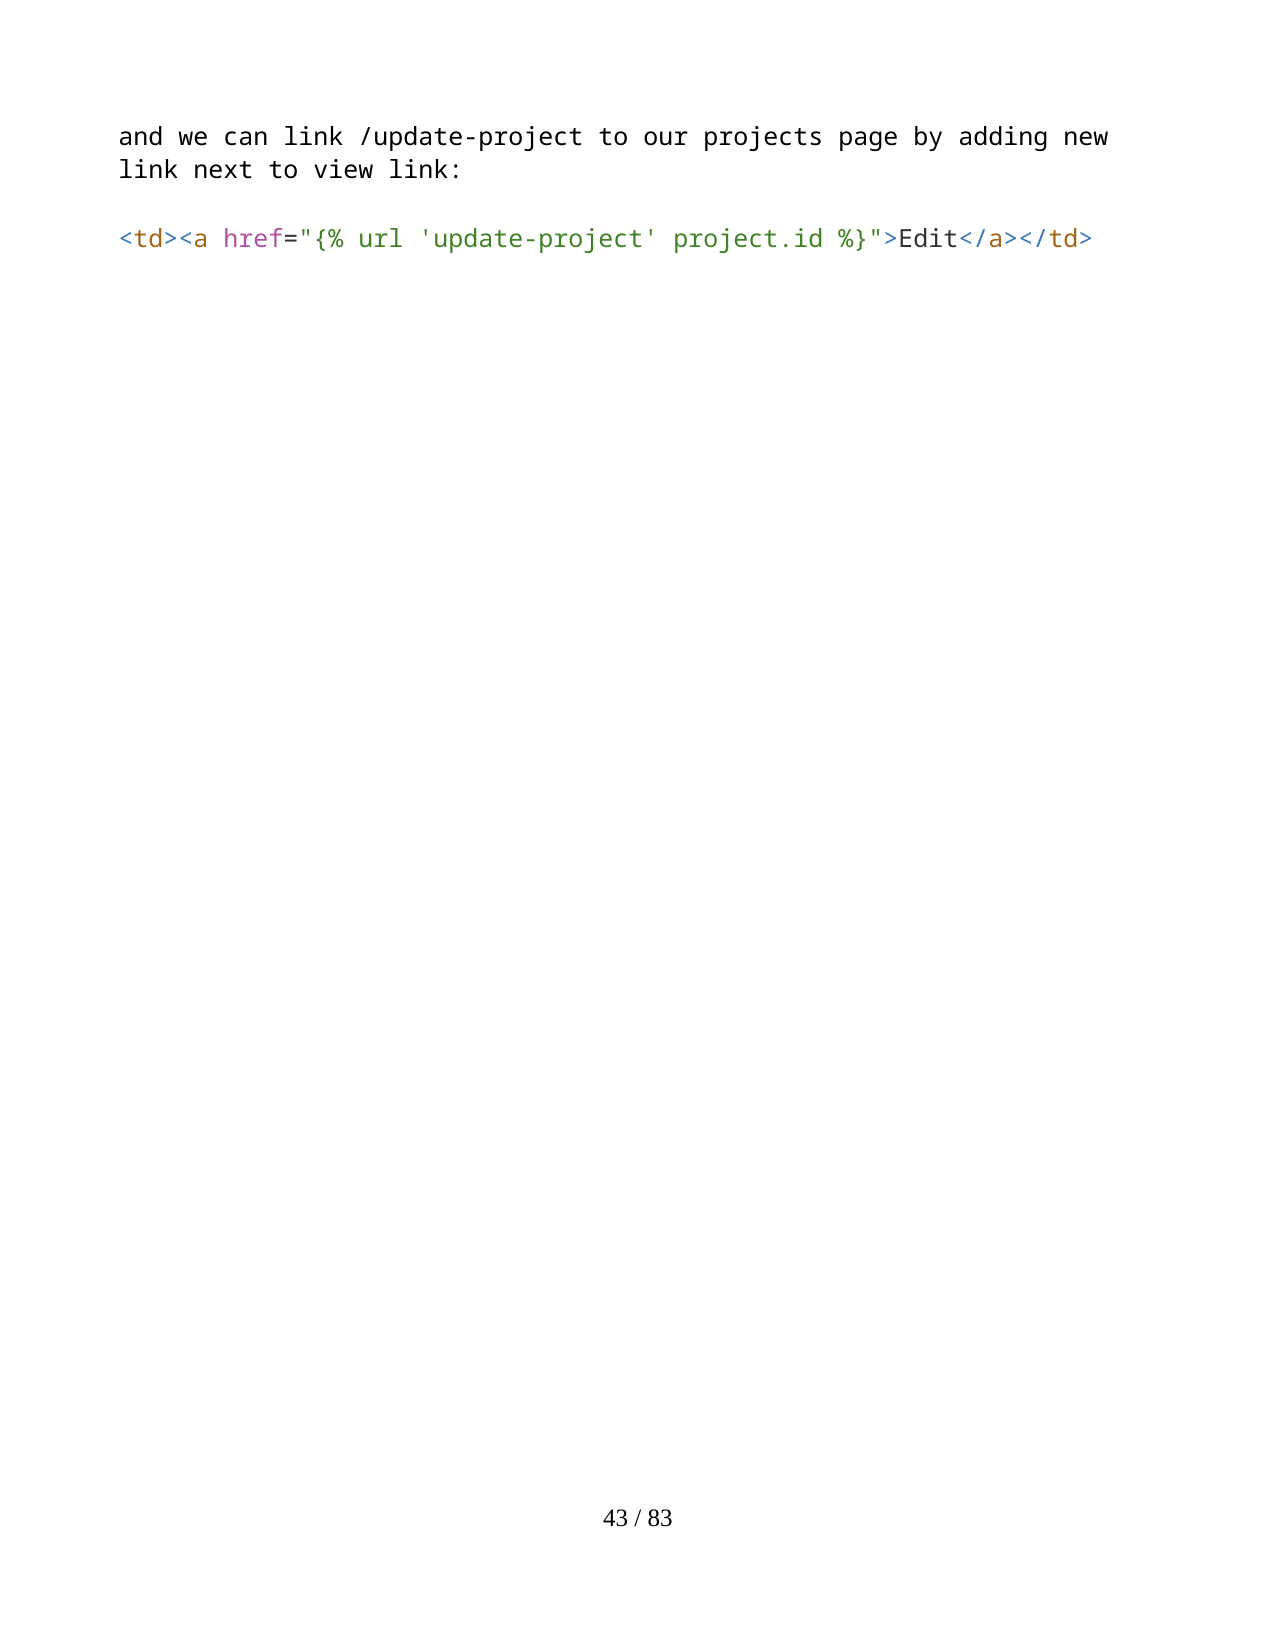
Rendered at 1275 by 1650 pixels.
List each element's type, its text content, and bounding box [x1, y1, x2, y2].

text <td><a href="{% url 'update-project' project.id %}">Edit</a></td> [118, 220, 1157, 254]
text and we can link /update-project to our projects page by adding new link next to view link: [118, 118, 1157, 186]
